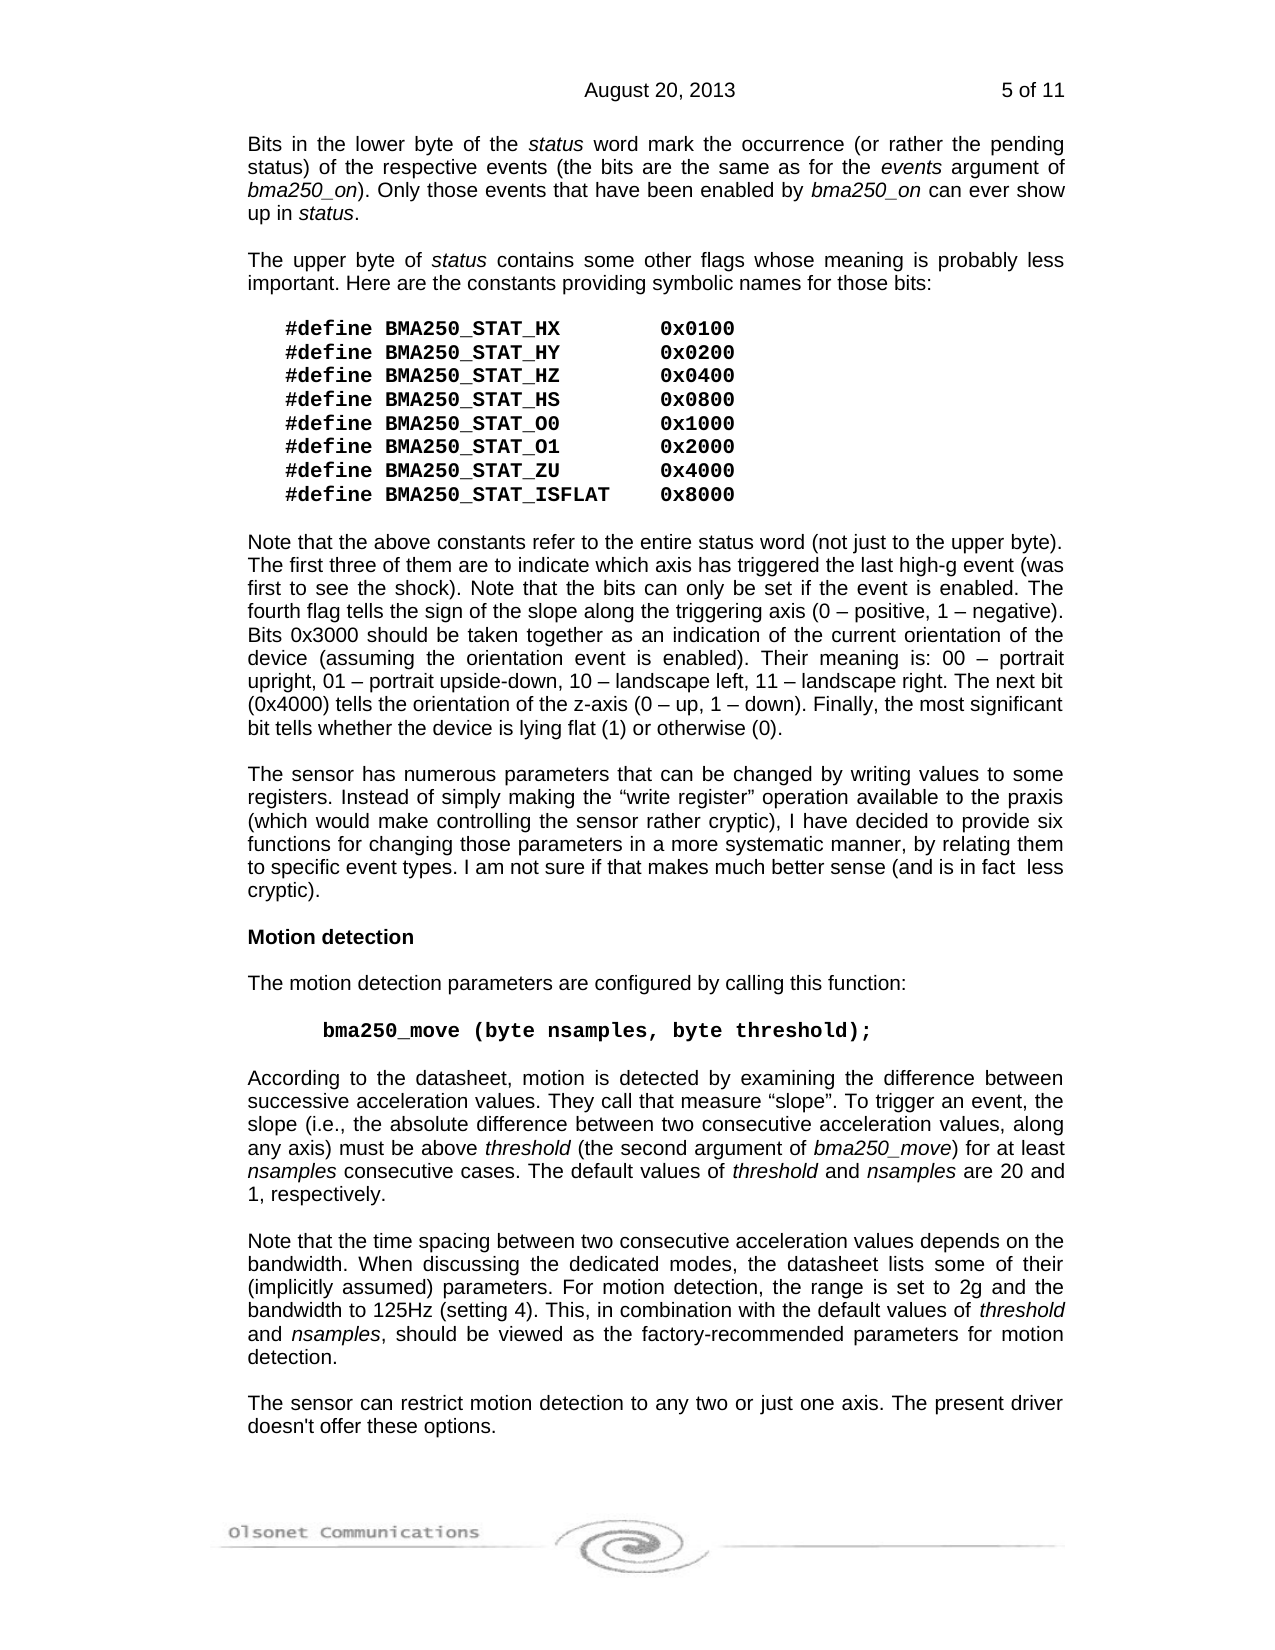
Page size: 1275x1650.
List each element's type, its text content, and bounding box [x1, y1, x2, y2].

text The motion detection parameters are configured by calling this function: [247, 972, 1065, 995]
picture [210, 1504, 1065, 1596]
text #define BMA250_STAT_ZU 0x4000 [285, 460, 1065, 483]
text #define BMA250_STAT_HX 0x0100 [285, 318, 1065, 342]
text The sensor has numerous parameters that can be changed by writing values to some registers. Instead of simply making the “write register” operation available to the praxis (which would make controlling the sensor rather cryptic), I have decided to provide six functions for changing those parameters in a more systematic manner, by relating them to specific event types. I am not sure if that makes much better sense (and is in fact less cryptic). [247, 763, 1065, 902]
text Note that the above constants refer to the entire status word (not just to the upper byte). The first three of them are to indicate which axis has triggered the last high-g event (was first to see the shock). Note that the bits can only be set if the event is enabled. The fourth flag tells the sign of the slope along the triggering axis (0 – positive, 1 – negative). Bits 0x3000 should be taken together as an indication of the current orientation of the device (assuming the orientation event is enabled). Their meaning is: 00 – portrait upright, 01 – portrait upside-down, 10 – landscape left, 11 – landscape right. The next bit (0x4000) tells the orientation of the z-axis (0 – up, 1 – down). Finally, the most significant bit tells whether the device is lying flat (1) or otherwise (0). [247, 530, 1065, 739]
text #define BMA250_STAT_ISFLAT 0x8000 [285, 483, 1065, 507]
text bma250_move (byte nsamples, byte threshold); [247, 1018, 1065, 1043]
subtitle Motion detection [247, 925, 1065, 948]
text #define BMA250_STAT_HZ 0x0400 [285, 365, 1065, 389]
text Bits in the lower byte of the status word mark the occurrence (or rather the pending status) of the respective events (the bits are the same as for the events argument of bma250_on). Only those events that have been enabled by bma250_on can ever show up in status. [247, 132, 1065, 225]
text The upper byte of status contains some other flags whose meaning is probably less important. Here are the constants providing symbolic names for those bits: [247, 248, 1065, 295]
text #define BMA250_STAT_O1 0x2000 [285, 436, 1065, 460]
text According to the datasheet, motion is detected by examining the difference between successive acceleration values. They call that measure “slope”. To trigger an event, the slope (i.e., the absolute difference between two consecutive acceleration values, along any axis) must be above threshold (the second argument of bma250_move) for at least nsamples consecutive cases. The default values of threshold and nsamples are 20 and 1, respectively. [247, 1067, 1065, 1206]
text The sensor can restrict motion detection to any two or just one axis. The present driver doesn't offer these options. [247, 1392, 1065, 1438]
text #define BMA250_STAT_HY 0x0200 [285, 342, 1065, 365]
text #define BMA250_STAT_HS 0x0800 [285, 389, 1065, 413]
text Note that the time spacing between two consecutive acceleration values depends on the bandwidth. When discussing the dedicated modes, the datasheet lists some of their (implicitly assumed) parameters. For motion detection, the range is set to 2g and the bandwidth to 125Hz (setting 4). This, in combination with the default values of threshold and nsamples, should be viewed as the factory-recommended parameters for motion detection. [247, 1229, 1065, 1368]
text #define BMA250_STAT_O0 0x1000 [285, 413, 1065, 436]
